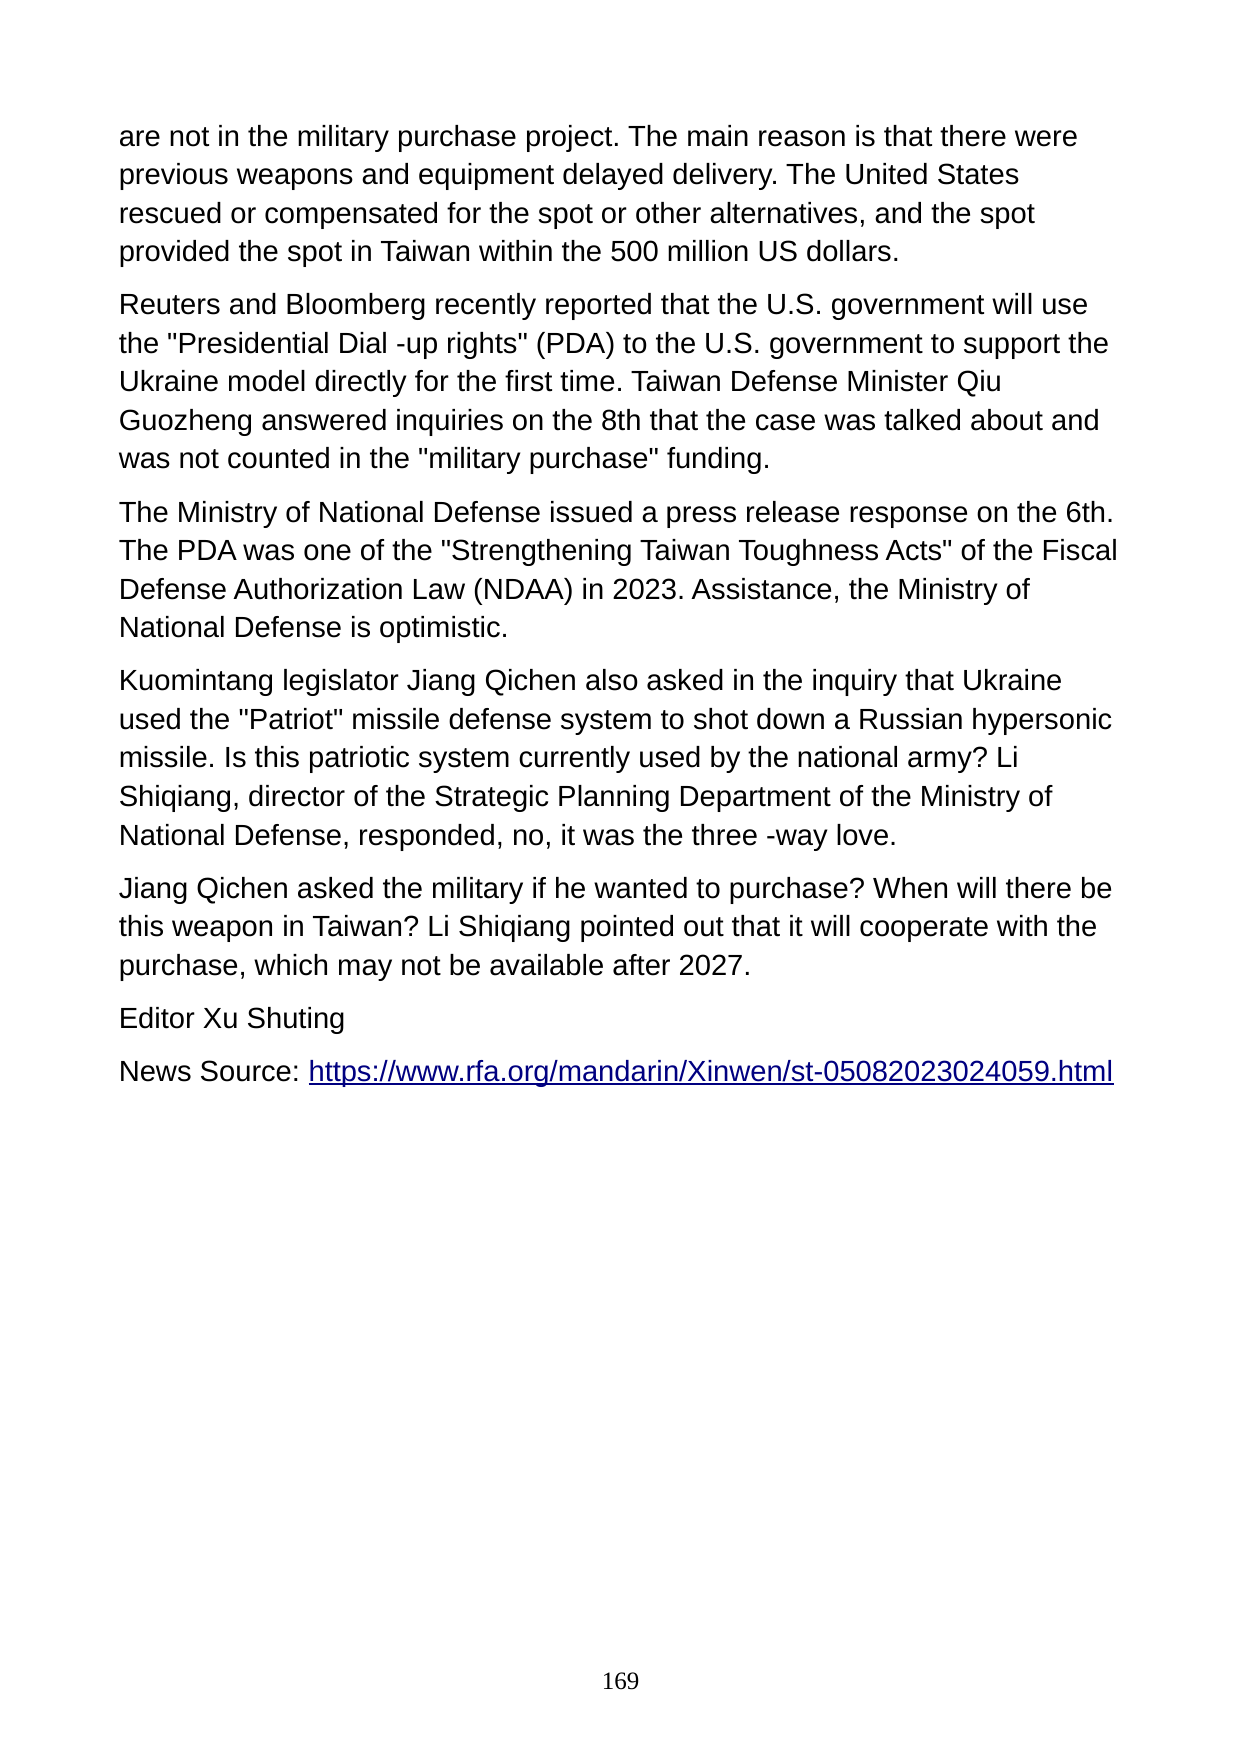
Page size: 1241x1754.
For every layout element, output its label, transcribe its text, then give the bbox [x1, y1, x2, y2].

text Reuters and Bloomberg recently reported that the U.S. government will use the "Presidential Dial -up rights" (PDA) to the U.S. government to support the Ukraine model directly for the first time. Taiwan Defense Minister Qiu Guozheng answered inquiries on the 8th that the case was talked about and was not counted in the "military purchase" funding. [118, 287, 1122, 475]
text News Source: https://www.rfa.org/mandarin/Xinwen/st-05082023024059.html [118, 1054, 1122, 1087]
text Jiang Qichen asked the military if he wanted to purchase? When will there be this weapon in Taiwan? Li Shiqiang pointed out that it will cooperate with the purchase, which may not be available after 2027. [118, 871, 1122, 981]
text are not in the military purchase project. The main reason is that there were previous weapons and equipment delayed delivery. The United States rescued or compensated for the spot or other alternatives, and the spot provided the spot in Taiwan within the 500 million US dollars. [118, 118, 1122, 268]
text The Ministry of National Defense issued a press release response on the 6th. The PDA was one of the "Strengthening Taiwan Toughness Acts" of the Fiscal Defense Authorization Law (NDAA) in 2023. Assistance, the Ministry of National Defense is optimistic. [118, 494, 1122, 644]
text Kuomintang legislator Jiang Qichen also asked in the inquiry that Ukraine used the "Patriot" missile defense system to shot down a Russian hypersonic missile. Is this patriotic system currently used by the national army? Li Shiqiang, director of the Strategic Planning Department of the Ministry of National Defense, responded, no, it was the three -way love. [118, 663, 1122, 851]
text Editor Xu Shuting [118, 1001, 1122, 1034]
